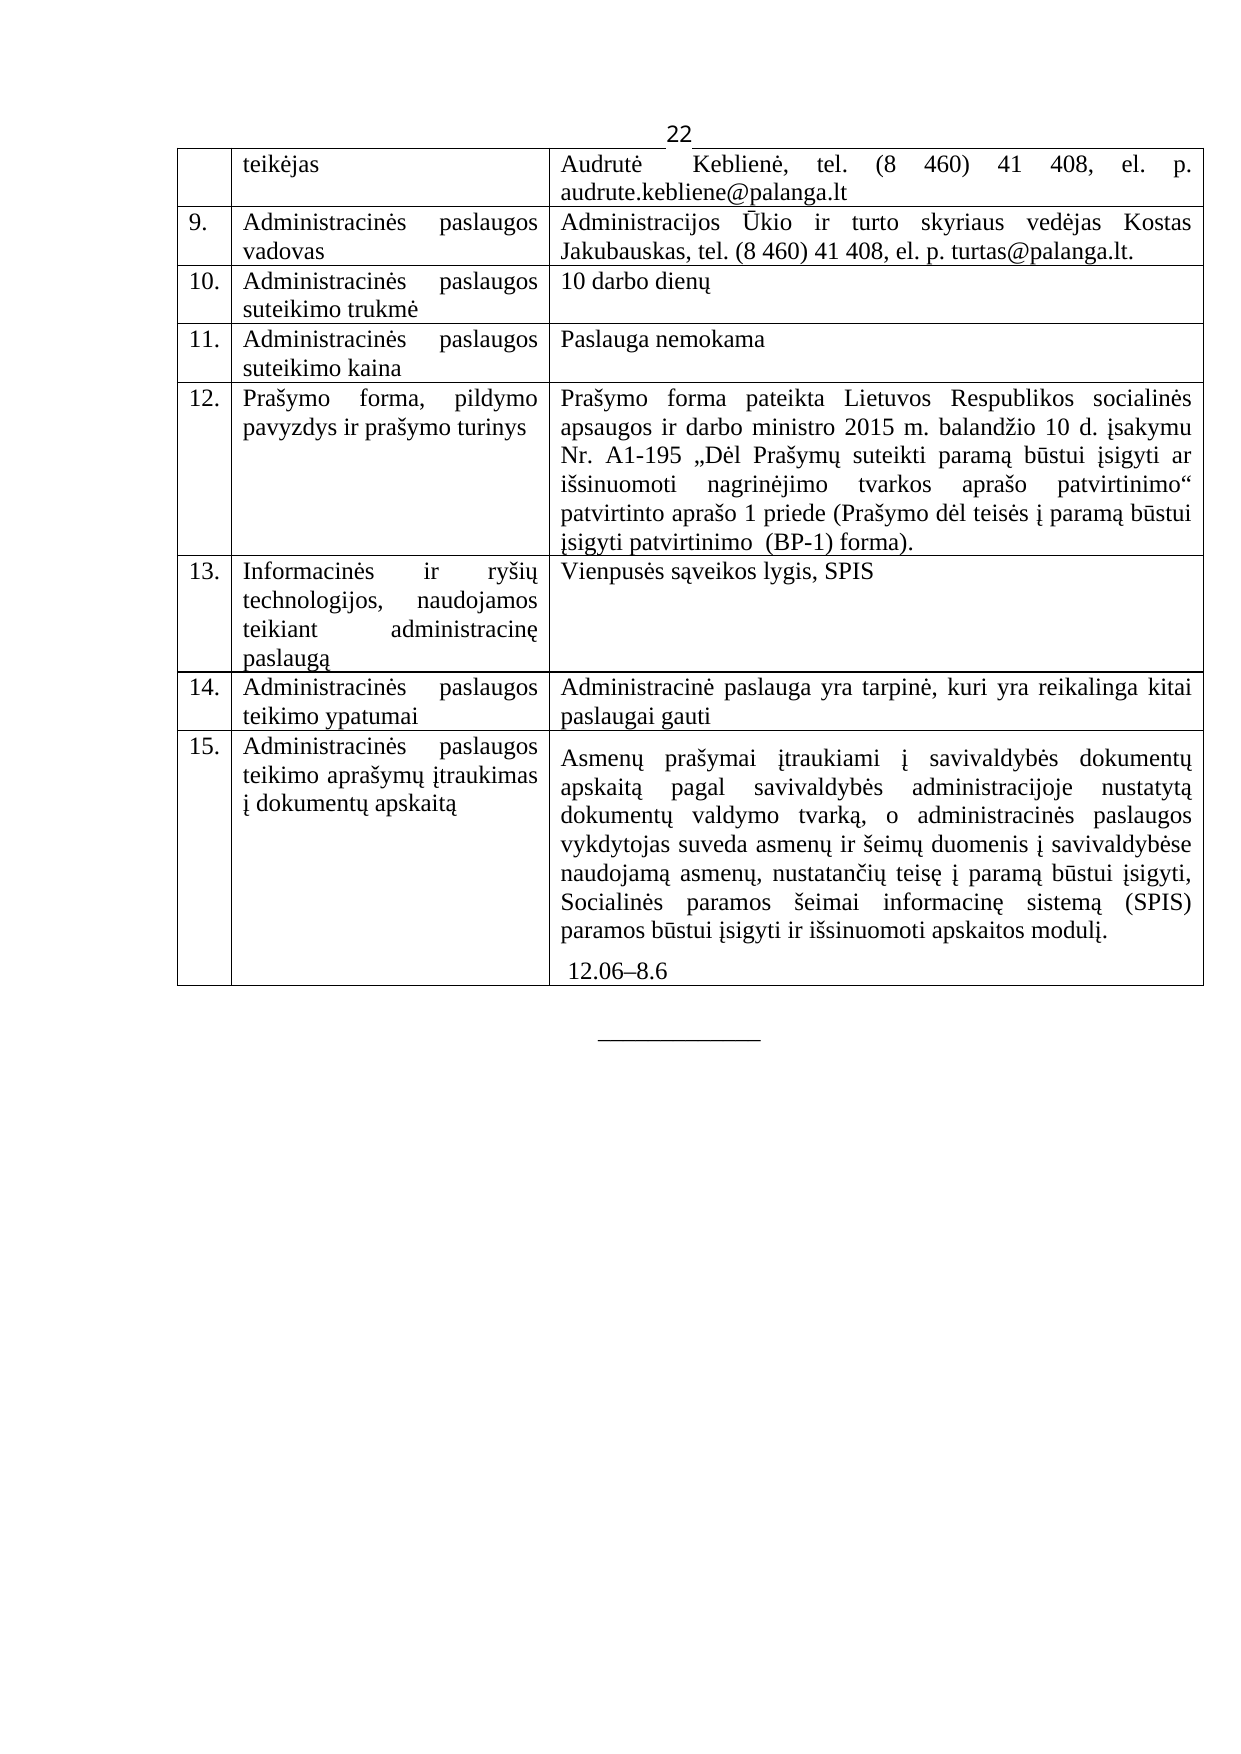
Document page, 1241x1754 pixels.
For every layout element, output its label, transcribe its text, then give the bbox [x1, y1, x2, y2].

table_cell Vienpusės sąveikos lygis, SPIS [550, 556, 1203, 671]
table_cell 11. [178, 324, 231, 382]
table_cell 9. [178, 207, 231, 265]
table_cell Prašymo forma pateikta Lietuvos Respublikos socialinės apsaugos ir darbo ministro 2015 m. balandžio 10 d. įsakymu Nr. A1-195 „Dėl Prašymų suteikti paramą būstui įsigyti ar išsinuomoti nagrinėjimo tvarkos aprašo patvirtinimo“ patvirtinto aprašo 1 priede (Prašymo dėl teisės į paramą būstui įsigyti patvirtinimo (BP-1) forma). [550, 383, 1203, 555]
table_cell Administracinė paslauga yra tarpinė, kuri yra reikalinga kitai paslaugai gauti [550, 673, 1203, 730]
table_cell 12. [178, 383, 231, 555]
table_cell Informacinės ir ryšių technologijos, naudojamos teikiant administracinę paslaugą [232, 556, 549, 671]
table_cell Administracinės paslaugos suteikimo trukmė [232, 266, 549, 323]
table_cell 10 darbo dienų [550, 266, 1203, 323]
table_cell 10. [178, 266, 231, 323]
table_cell Audrutė Keblienė, tel. (8 460) 41 408, el. p. audrute.kebliene@palanga.lt [550, 149, 1203, 206]
table_cell 14. [178, 673, 231, 730]
table_cell Asmenų prašymai įtraukiami į savivaldybės dokumentų apskaitą pagal savivaldybės administracijoje nustatytą dokumentų valdymo tvarką, o administracinės paslaugos vykdytojas suveda asmenų ir šeimų duomenis į savivaldybėse naudojamą asmenų, nustatančių teisę į paramą būstui įsigyti, Socialinės paramos šeimai informacinę sistemą (SPIS) paramos būstui įsigyti ir išsinuomoti apskaitos modulį. 12.06–8.6 [550, 731, 1203, 985]
table_cell Administracinės paslaugos vadovas [232, 207, 549, 265]
table_cell Administracinės paslaugos teikimo ypatumai [232, 673, 549, 730]
table_cell [178, 149, 231, 206]
table_cell Administracijos Ūkio ir turto skyriaus vedėjas Kostas Jakubauskas, tel. (8 460) 41 408, el. p. turtas@palanga.lt. [550, 207, 1203, 265]
table_cell Administracinės paslaugos teikimo aprašymų įtraukimas į dokumentų apskaitą [232, 731, 549, 985]
table_cell 15. [178, 731, 231, 985]
table_cell 13. [178, 556, 231, 671]
table_cell teikėjas [232, 149, 549, 206]
table_cell Prašymo forma, pildymo pavyzdys ir prašymo turinys [232, 383, 549, 555]
table_cell Paslauga nemokama [550, 324, 1203, 382]
table_cell Administracinės paslaugos suteikimo kaina [232, 324, 549, 382]
text _____________ [177, 1015, 1181, 1043]
